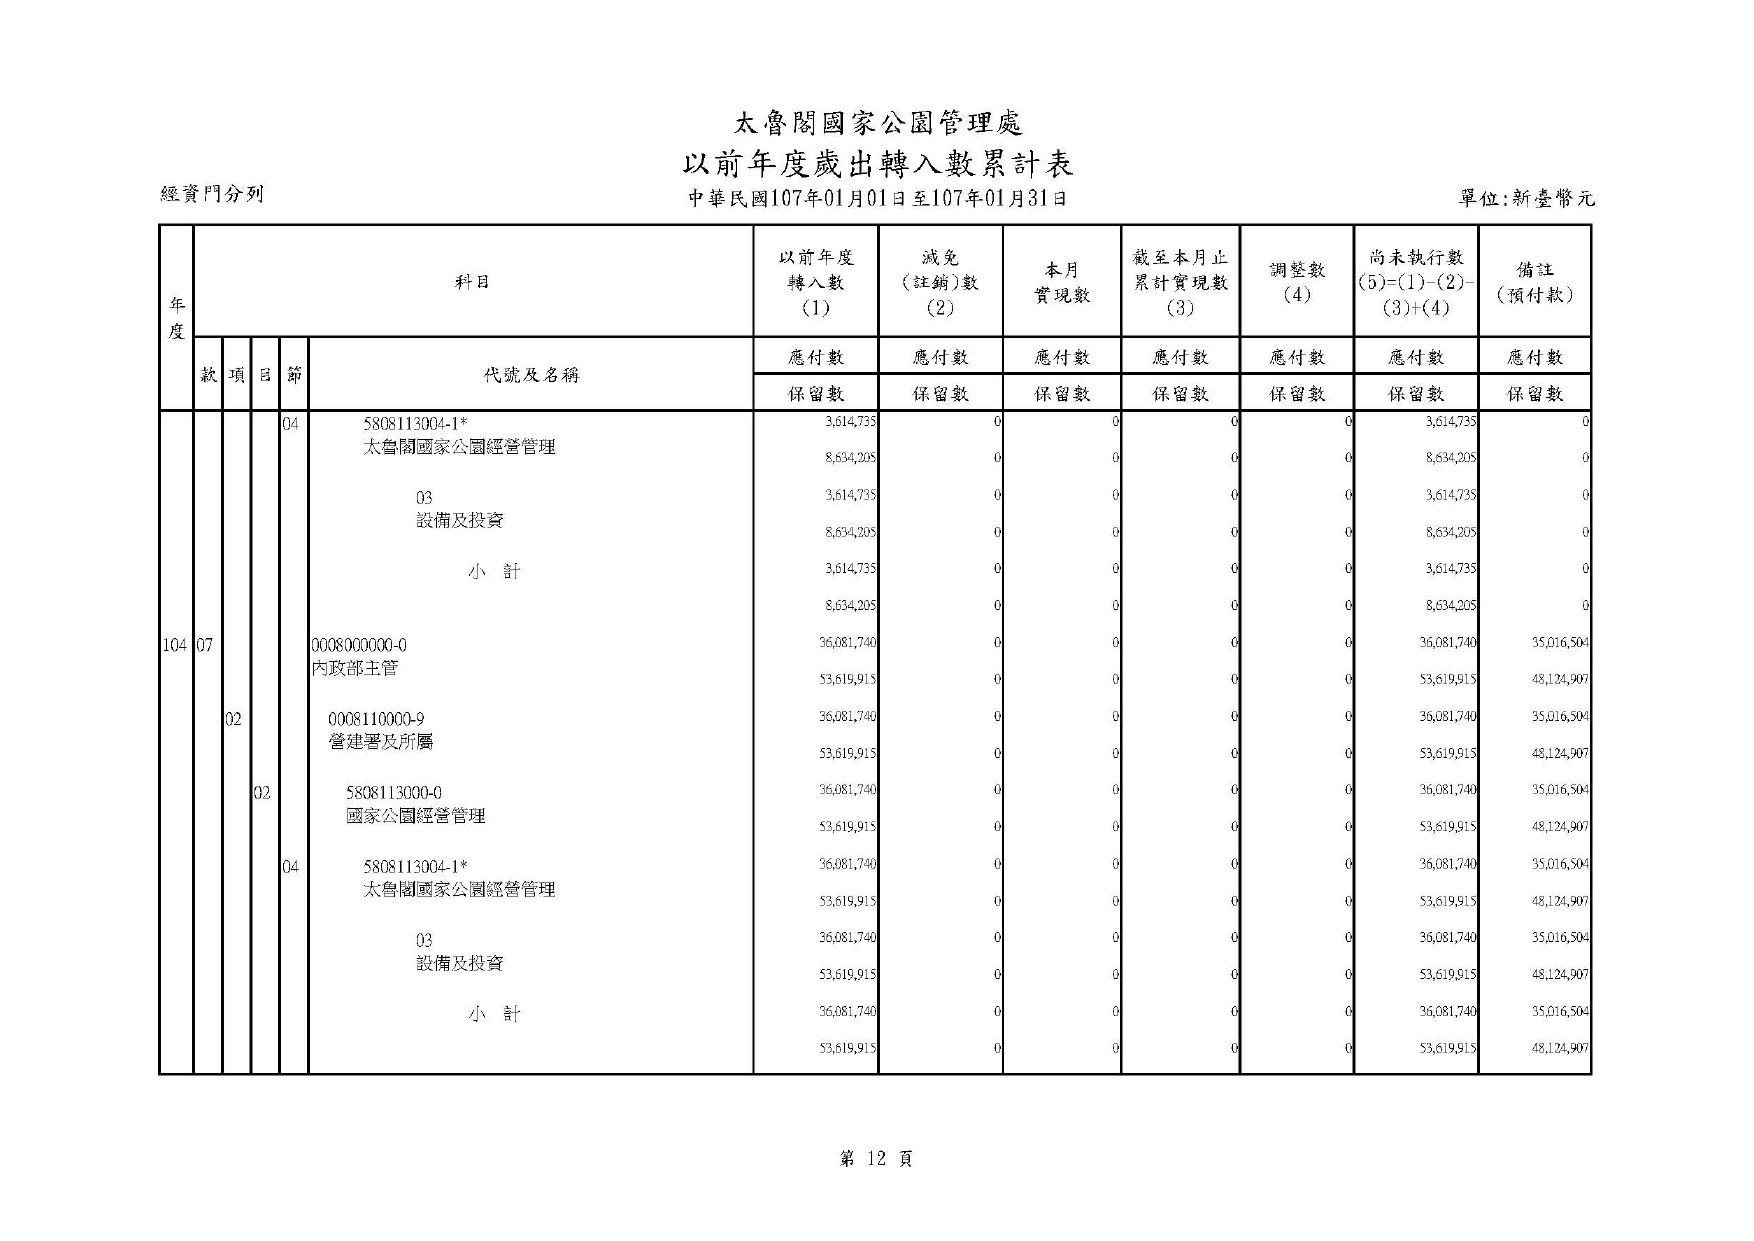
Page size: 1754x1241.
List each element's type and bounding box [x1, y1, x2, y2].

picture [59, 59, 1695, 1216]
